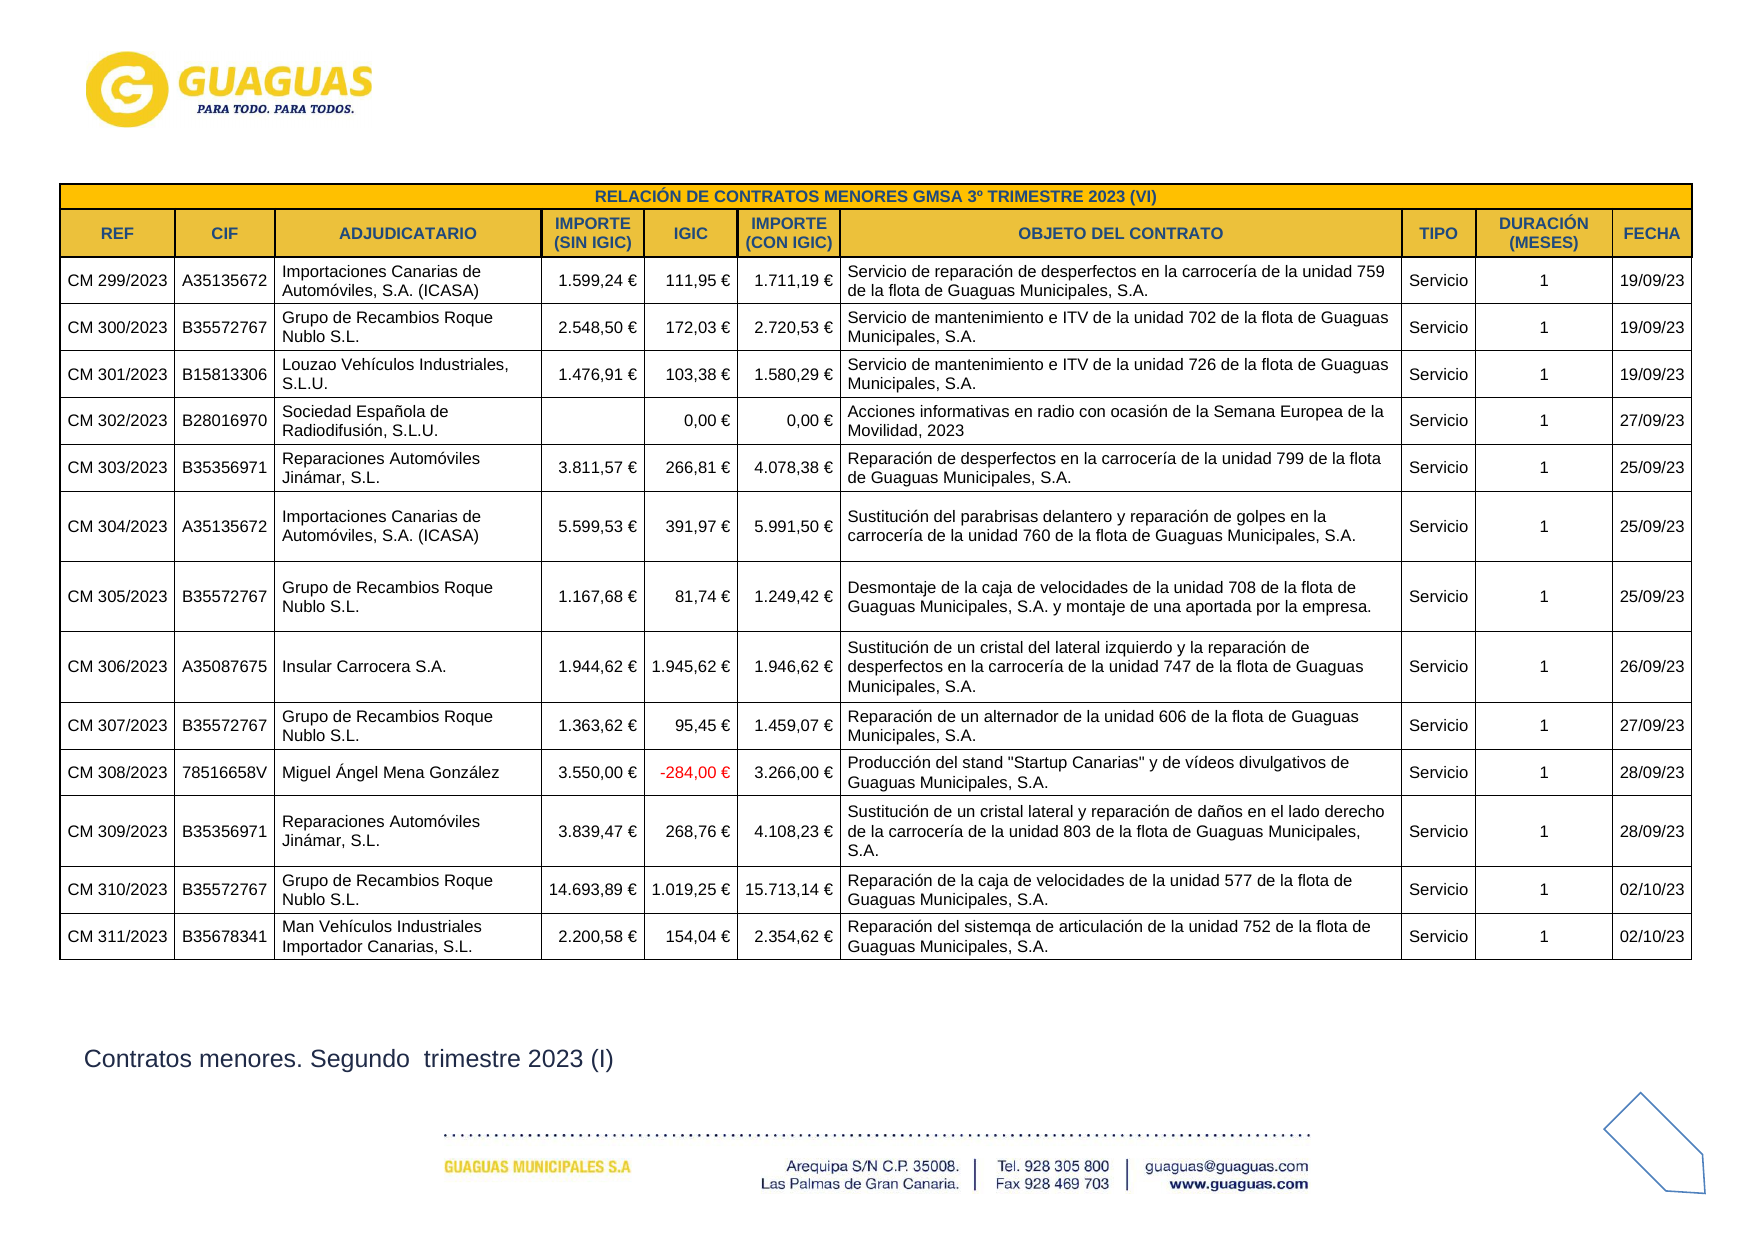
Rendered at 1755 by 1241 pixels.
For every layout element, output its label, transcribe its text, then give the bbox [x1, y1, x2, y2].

table_cell B15813306 [175, 351, 274, 397]
table_cell 1.019,25 € [645, 867, 737, 912]
table_cell 172,03 € [645, 304, 737, 350]
table_cell 81,74 € [645, 562, 737, 631]
table_cell DURACIÓN (MESES) [1477, 210, 1612, 256]
table_cell Servicio de mantenimiento e ITV de la unidad 702 de la flota de Guaguas Municipales, S.A. [841, 304, 1401, 350]
table_cell 391,97 € [645, 492, 737, 561]
table_cell Grupo de Recambios Roque Nublo S.L. [275, 304, 541, 350]
table_cell 25/09/23 [1613, 562, 1691, 631]
table_cell IMPORTE (SIN IGIC) [543, 210, 643, 256]
table_cell Servicio de mantenimiento e ITV de la unidad 726 de la flota de Guaguas Municipales, S.A. [841, 351, 1401, 397]
table_cell B35356971 [175, 796, 274, 866]
table_cell 28/09/23 [1613, 796, 1691, 866]
table_cell 27/09/23 [1613, 703, 1691, 748]
table_cell [542, 398, 644, 444]
table_cell CM 308/2023 [61, 750, 174, 795]
table_cell Miguel Ángel Mena González [275, 750, 541, 795]
table_cell CM 299/2023 [61, 258, 174, 303]
table_cell 14.693,89 € [542, 867, 644, 912]
table_cell Importaciones Canarias de Automóviles, S.A. (ICASA) [275, 258, 541, 303]
table_cell A35135672 [175, 492, 274, 561]
table_cell 0,00 € [738, 398, 840, 444]
table_cell CM 310/2023 [61, 867, 174, 912]
table_cell Servicio [1402, 632, 1475, 702]
table_cell 15.713,14 € [738, 867, 840, 912]
table_cell Servicio [1402, 867, 1475, 912]
table_cell 1.167,68 € [542, 562, 644, 631]
table_cell Servicio [1402, 703, 1475, 748]
table_cell CM 306/2023 [61, 632, 174, 702]
table_cell 1 [1476, 750, 1612, 795]
table_cell CIF [176, 210, 274, 256]
table_cell 1.945,62 € [645, 632, 737, 702]
table_cell 78516658V [175, 750, 274, 795]
table_cell Servicio [1402, 492, 1475, 561]
table_cell IMPORTE (CON IGIC) [739, 210, 839, 256]
table_cell 1.946,62 € [738, 632, 840, 702]
table_cell 3.811,57 € [542, 445, 644, 491]
table_cell Reparaciones Automóviles Jinámar, S.L. [275, 796, 541, 866]
table_cell Reparaciones Automóviles Jinámar, S.L. [275, 445, 541, 491]
table_cell Producción del stand "Startup Canarias" y de vídeos divulgativos de Guaguas Municipales, S.A. [841, 750, 1401, 795]
table_cell Servicio [1402, 914, 1475, 959]
table_cell 28/09/23 [1613, 750, 1691, 795]
table_cell B35572767 [175, 304, 274, 350]
table_cell OBJETO DEL CONTRATO [841, 210, 1401, 256]
table_cell 2.354,62 € [738, 914, 840, 959]
table_cell 1 [1476, 445, 1612, 491]
table_cell Insular Carrocera S.A. [275, 632, 541, 702]
table_cell 1 [1476, 703, 1612, 748]
table_cell B35678341 [175, 914, 274, 959]
table_cell CM 301/2023 [61, 351, 174, 397]
table_cell 1 [1476, 796, 1612, 866]
table_cell 4.078,38 € [738, 445, 840, 491]
table_cell 5.991,50 € [738, 492, 840, 561]
table_cell 19/09/23 [1613, 351, 1691, 397]
table_cell 2.548,50 € [542, 304, 644, 350]
table_cell Servicio [1402, 796, 1475, 866]
table_cell 1 [1476, 304, 1612, 350]
table_cell 1.599,24 € [542, 258, 644, 303]
table_cell Sociedad Española de Radiodifusión, S.L.U. [275, 398, 541, 444]
table_cell 3.550,00 € [542, 750, 644, 795]
table_cell B35572767 [175, 562, 274, 631]
table_cell Servicio [1402, 750, 1475, 795]
table_cell REF [61, 210, 174, 256]
table_cell 1 [1476, 562, 1612, 631]
table_cell Servicio [1402, 351, 1475, 397]
table_cell Reparación de la caja de velocidades de la unidad 577 de la flota de Guaguas Municipales, S.A. [841, 867, 1401, 912]
table_cell A35135672 [175, 258, 274, 303]
table_cell Grupo de Recambios Roque Nublo S.L. [275, 703, 541, 748]
table_cell Servicio de reparación de desperfectos en la carrocería de la unidad 759 de la flota de Guaguas Municipales, S.A. [841, 258, 1401, 303]
table_cell 0,00 € [645, 398, 737, 444]
table_cell 26/09/23 [1613, 632, 1691, 702]
table_cell 1 [1476, 398, 1612, 444]
table_cell Man Vehículos Industriales Importador Canarias, S.L. [275, 914, 541, 959]
table_cell Acciones informativas en radio con ocasión de la Semana Europea de la Movilidad, 2023 [841, 398, 1401, 444]
table_cell 95,45 € [645, 703, 737, 748]
table_cell IGIC [645, 210, 736, 256]
table_cell Sustitución de un cristal lateral y reparación de daños en el lado derecho de la carrocería de la unidad 803 de la flota de Guaguas Municipales, S.A. [841, 796, 1401, 866]
table_cell CM 303/2023 [61, 445, 174, 491]
table_cell 1.580,29 € [738, 351, 840, 397]
table_cell CM 302/2023 [61, 398, 174, 444]
table_cell B35572767 [175, 703, 274, 748]
table_cell A35087675 [175, 632, 274, 702]
table_cell 25/09/23 [1613, 492, 1691, 561]
table_cell 1.476,91 € [542, 351, 644, 397]
table_cell 02/10/23 [1613, 914, 1691, 959]
table_cell 1.249,42 € [738, 562, 840, 631]
table_cell Louzao Vehículos Industriales, S.L.U. [275, 351, 541, 397]
table_header RELACIÓN DE CONTRATOS MENORES GMSA 3º TRIMESTRE 2023 (VI) [61, 185, 1691, 208]
table_cell Reparación de un alternador de la unidad 606 de la flota de Guaguas Municipales, S.A. [841, 703, 1401, 748]
table_cell TIPO [1403, 210, 1475, 256]
table_cell CM 307/2023 [61, 703, 174, 748]
table_cell FECHA [1613, 210, 1691, 256]
table_cell Servicio [1402, 562, 1475, 631]
table_cell 1.459,07 € [738, 703, 840, 748]
table_cell Servicio [1402, 258, 1475, 303]
table_cell 25/09/23 [1613, 445, 1691, 491]
table_cell 1 [1476, 914, 1612, 959]
table_cell Sustitución de un cristal del lateral izquierdo y la reparación de desperfectos en la carrocería de la unidad 747 de la flota de Guaguas Municipales, S.A. [841, 632, 1401, 702]
table_cell 154,04 € [645, 914, 737, 959]
table_cell 1.363,62 € [542, 703, 644, 748]
table_cell Servicio [1402, 304, 1475, 350]
table_cell CM 311/2023 [61, 914, 174, 959]
table_cell 02/10/23 [1613, 867, 1691, 912]
table_cell 2.200,58 € [542, 914, 644, 959]
table_cell 1 [1476, 351, 1612, 397]
table_cell 1 [1476, 632, 1612, 702]
table_cell B35572767 [175, 867, 274, 912]
table_cell 27/09/23 [1613, 398, 1691, 444]
text Contratos menores. Segundo trimestre 2023 (I) [84, 1044, 1694, 1073]
table_cell 1.711,19 € [738, 258, 840, 303]
table_cell Importaciones Canarias de Automóviles, S.A. (ICASA) [275, 492, 541, 561]
table_cell Grupo de Recambios Roque Nublo S.L. [275, 562, 541, 631]
table_cell CM 309/2023 [61, 796, 174, 866]
table_cell 2.720,53 € [738, 304, 840, 350]
table_cell Grupo de Recambios Roque Nublo S.L. [275, 867, 541, 912]
table_cell Reparación de desperfectos en la carrocería de la unidad 799 de la flota de Guaguas Municipales, S.A. [841, 445, 1401, 491]
table_cell 266,81 € [645, 445, 737, 491]
table_cell Desmontaje de la caja de velocidades de la unidad 708 de la flota de Guaguas Municipales, S.A. y montaje de una aportada por la empresa. [841, 562, 1401, 631]
table_cell 1 [1476, 258, 1612, 303]
table_cell B28016970 [175, 398, 274, 444]
table_cell Reparación del sistemqa de articulación de la unidad 752 de la flota de Guaguas Municipales, S.A. [841, 914, 1401, 959]
table_cell ADJUDICATARIO [276, 210, 540, 256]
table_cell 19/09/23 [1613, 304, 1691, 350]
table_cell 5.599,53 € [542, 492, 644, 561]
table_cell Sustitución del parabrisas delantero y reparación de golpes en la carrocería de la unidad 760 de la flota de Guaguas Municipales, S.A. [841, 492, 1401, 561]
table_cell 1 [1476, 492, 1612, 561]
table_cell 19/09/23 [1613, 258, 1691, 303]
table_cell CM 305/2023 [61, 562, 174, 631]
table_cell CM 304/2023 [61, 492, 174, 561]
table_cell -284,00 € [645, 750, 737, 795]
table_cell 4.108,23 € [738, 796, 840, 866]
table_cell 111,95 € [645, 258, 737, 303]
table_cell Servicio [1402, 398, 1475, 444]
table_cell 103,38 € [645, 351, 737, 397]
table_cell 268,76 € [645, 796, 737, 866]
table_cell CM 300/2023 [61, 304, 174, 350]
table_cell 3.266,00 € [738, 750, 840, 795]
table_cell 3.839,47 € [542, 796, 644, 866]
table_cell Servicio [1402, 445, 1475, 491]
table_cell B35356971 [175, 445, 274, 491]
table_cell 1 [1476, 867, 1612, 912]
table_cell 1.944,62 € [542, 632, 644, 702]
